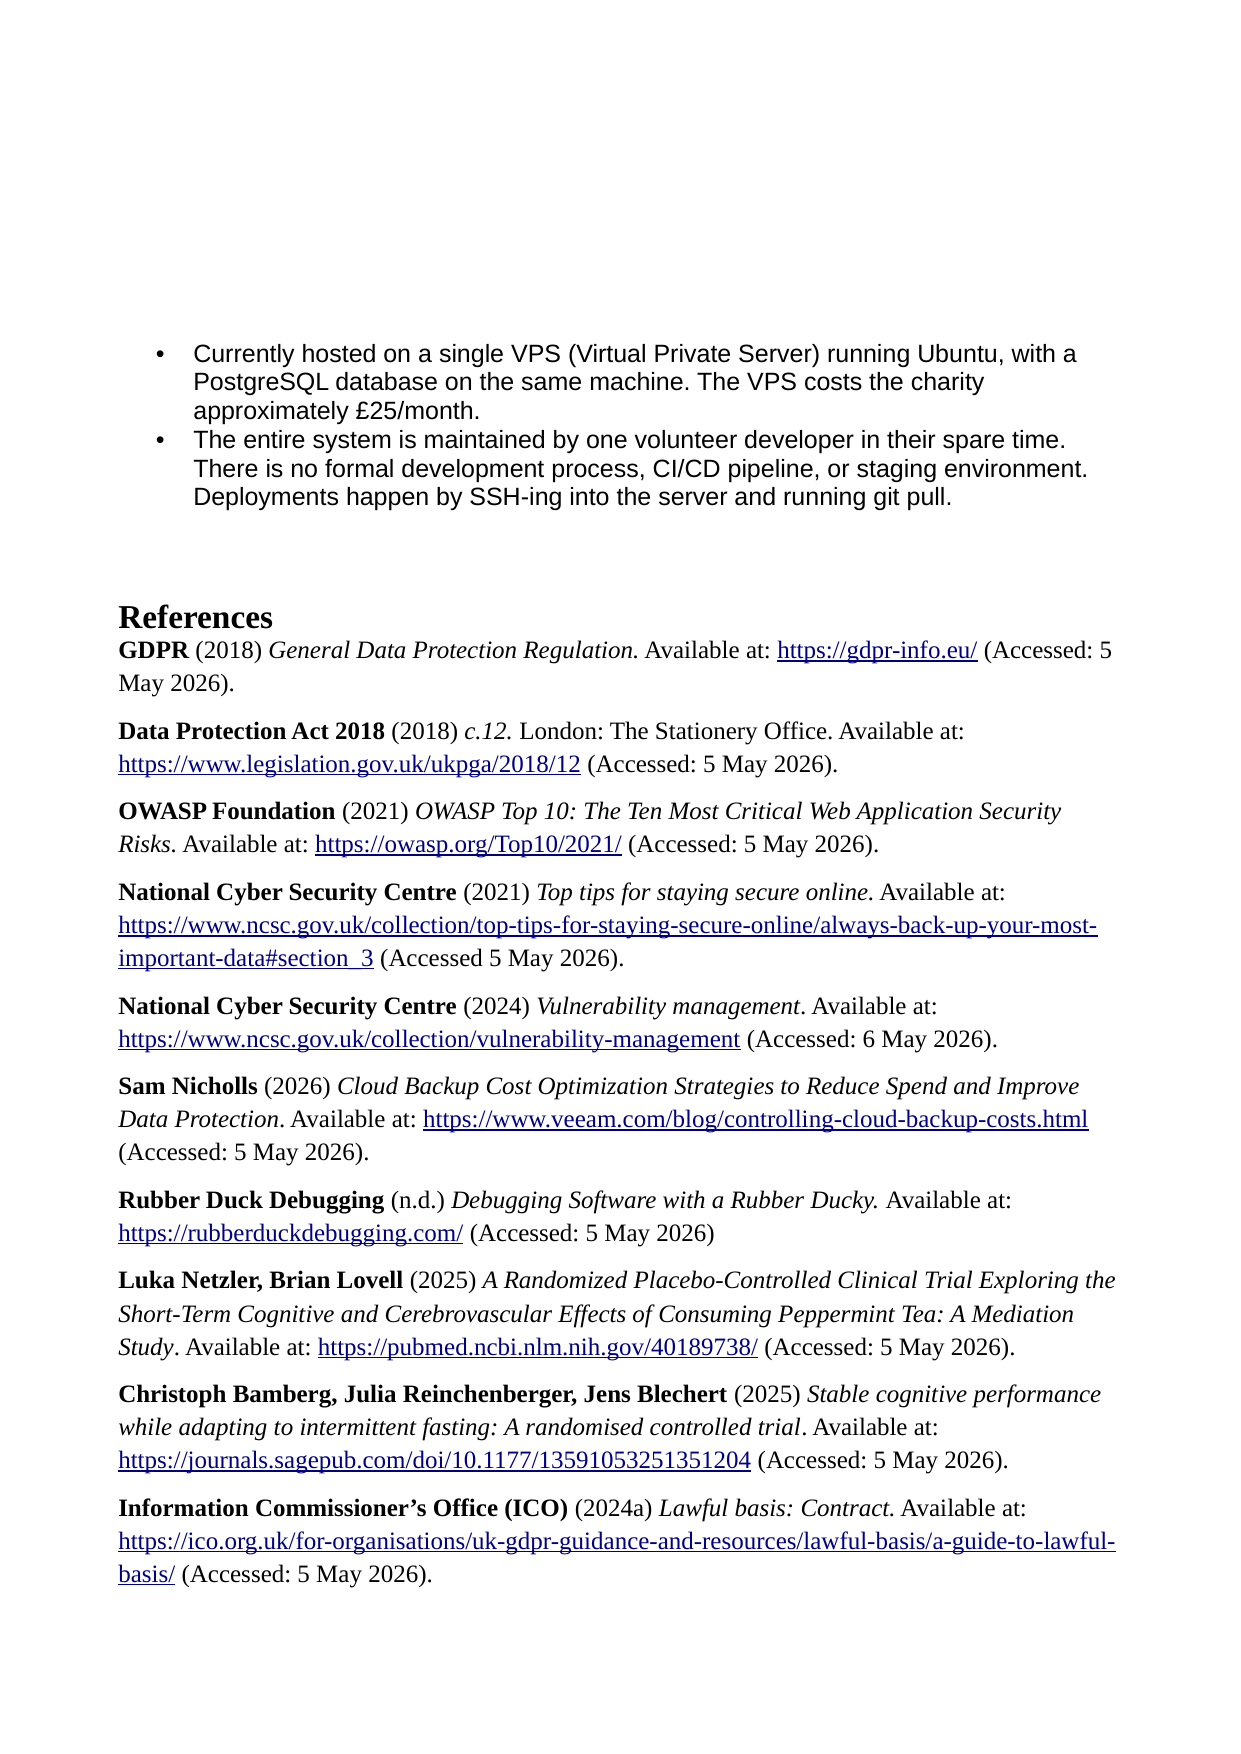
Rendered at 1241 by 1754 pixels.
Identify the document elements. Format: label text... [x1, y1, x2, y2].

text Luka Netzler, Brian Lovell (2025) A Randomized Placebo-Controlled Clinical Trial Exploring the Short-Term Cognitive and Cerebrovascular Effects of Consuming Peppermint Tea: A Mediation Study. Available at: https://pubmed.ncbi.nlm.nih.gov/40189738/ (Accessed: 5 May 2026). [118, 1266, 1122, 1360]
text Information Commissioner’s Office (ICO) (2024a) Lawful basis: Contract. Available at: https://ico.org.uk/for-organisations/uk-gdpr-guidance-and-resources/lawful-basis/a-guide-to-lawful-basis/ (Accessed: 5 May 2026). [118, 1493, 1122, 1588]
text OWASP Foundation (2021) OWASP Top 10: The Ten Most Critical Web Application Security Risks. Available at: https://owasp.org/Top10/2021/ (Accessed: 5 May 2026). [118, 796, 1122, 858]
list Currently hosted on a single VPS (Virtual Private Server) running Ubuntu, with a PostgreSQL database on the same machine. The VPS costs the charity approximately £25/month. [156, 338, 1122, 425]
text GDPR (2018) General Data Protection Regulation. Available at: https://gdpr-info.eu/ (Accessed: 5 May 2026). [118, 635, 1122, 697]
text Christoph Bamberg, Julia Reinchenberger, Jens Blechert (2025) Stable cognitive performance while adapting to intermittent fasting: A randomised controlled trial. Available at: https://journals.sagepub.com/doi/10.1177/13591053251351204 (Accessed: 5 May 2026). [118, 1379, 1122, 1474]
text National Cyber Security Centre (2024) Vulnerability management. Available at: https://www.ncsc.gov.uk/collection/vulnerability-management (Accessed: 6 May 2026). [118, 991, 1122, 1052]
text Data Protection Act 2018 (2018) c.12. London: The Stationery Office. Available at: https://www.legislation.gov.uk/ukpga/2018/12 (Accessed: 5 May 2026). [118, 716, 1122, 778]
text Sam Nicholls (2026) Cloud Backup Cost Optimization Strategies to Reduce Spend and Improve Data Protection. Available at: https://www.veeam.com/blog/controlling-cloud-backup-costs.html (Accessed: 5 May 2026). [118, 1071, 1122, 1166]
list The entire system is maintained by one volunteer developer in their spare time. There is no formal development process, CI/CD pipeline, or staging environment. Deployments happen by SSH-ing into the server and running git pull. [156, 425, 1122, 511]
text Rubber Duck Debugging (n.d.) Debugging Software with a Rubber Ducky. Available at: https://rubberduckdebugging.com/ (Accessed: 5 May 2026) [118, 1185, 1122, 1247]
text References [118, 597, 1122, 635]
text National Cyber Security Centre (2021) Top tips for staying secure online. Available at: https://www.ncsc.gov.uk/collection/top-tips-for-staying-secure-online/always-back-up-your-most-important-data#section_3 (Accessed 5 May 2026). [118, 877, 1122, 972]
